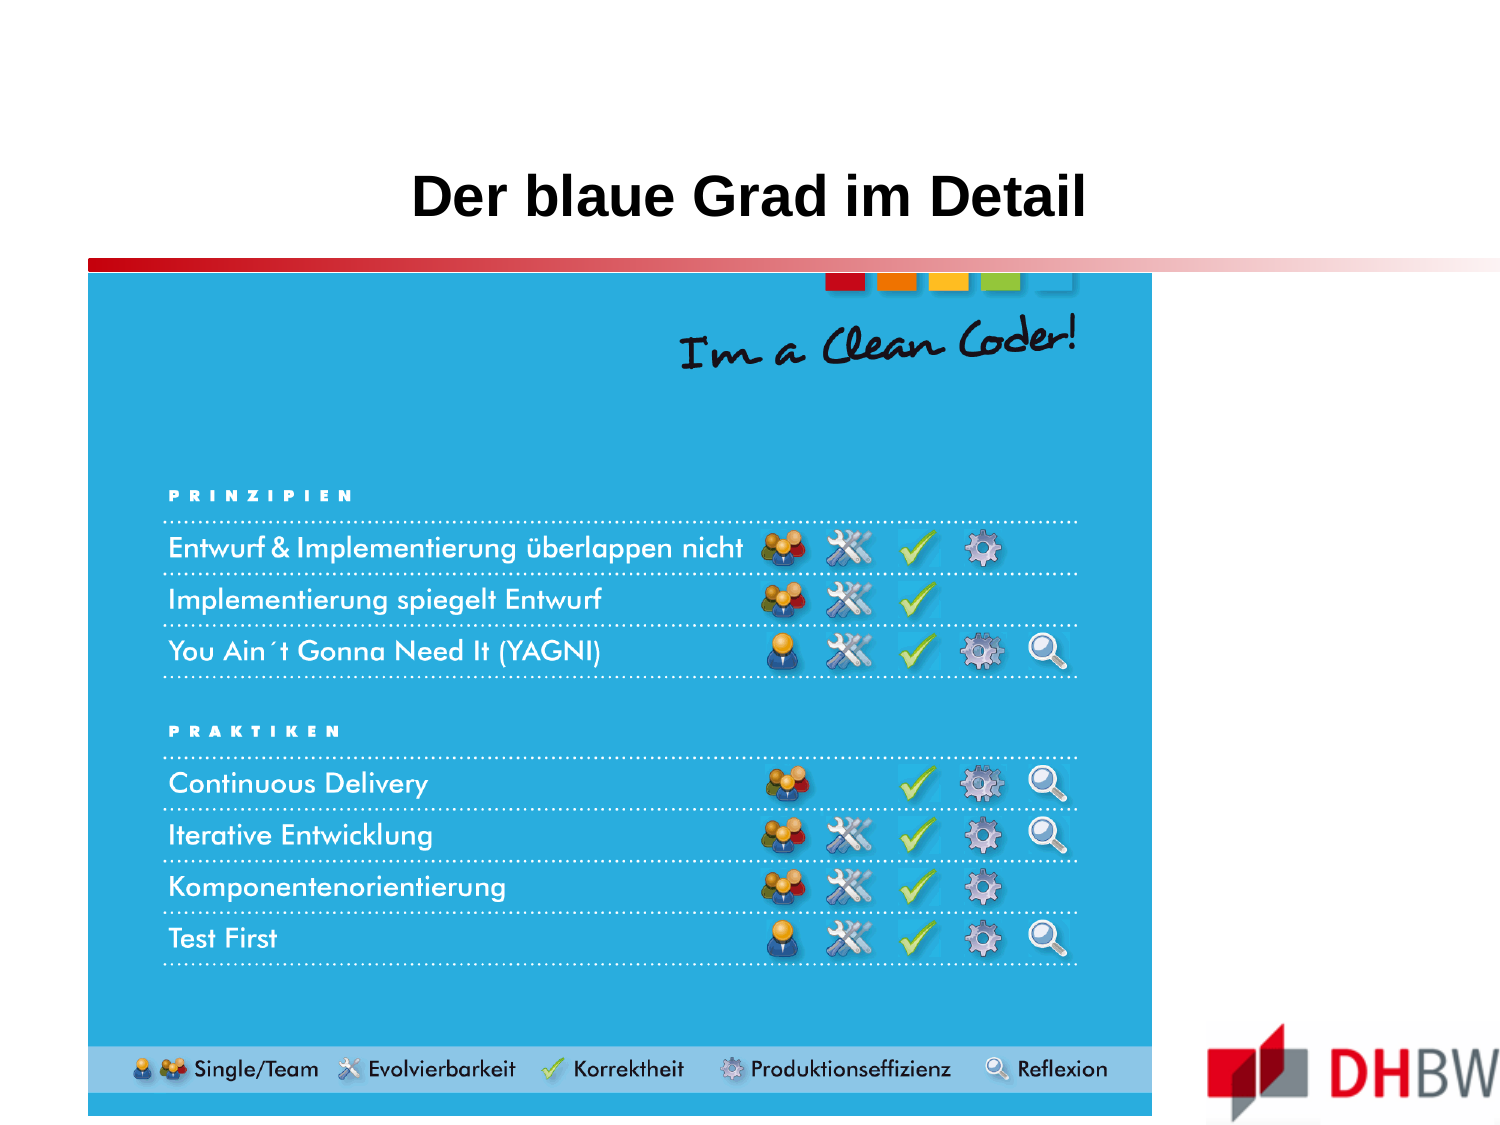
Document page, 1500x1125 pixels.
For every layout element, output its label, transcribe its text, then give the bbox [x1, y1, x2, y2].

title Der blaue Grad im Detail [112, 20, 1388, 367]
picture [1206, 1021, 1500, 1125]
picture [88, 273, 1152, 1116]
